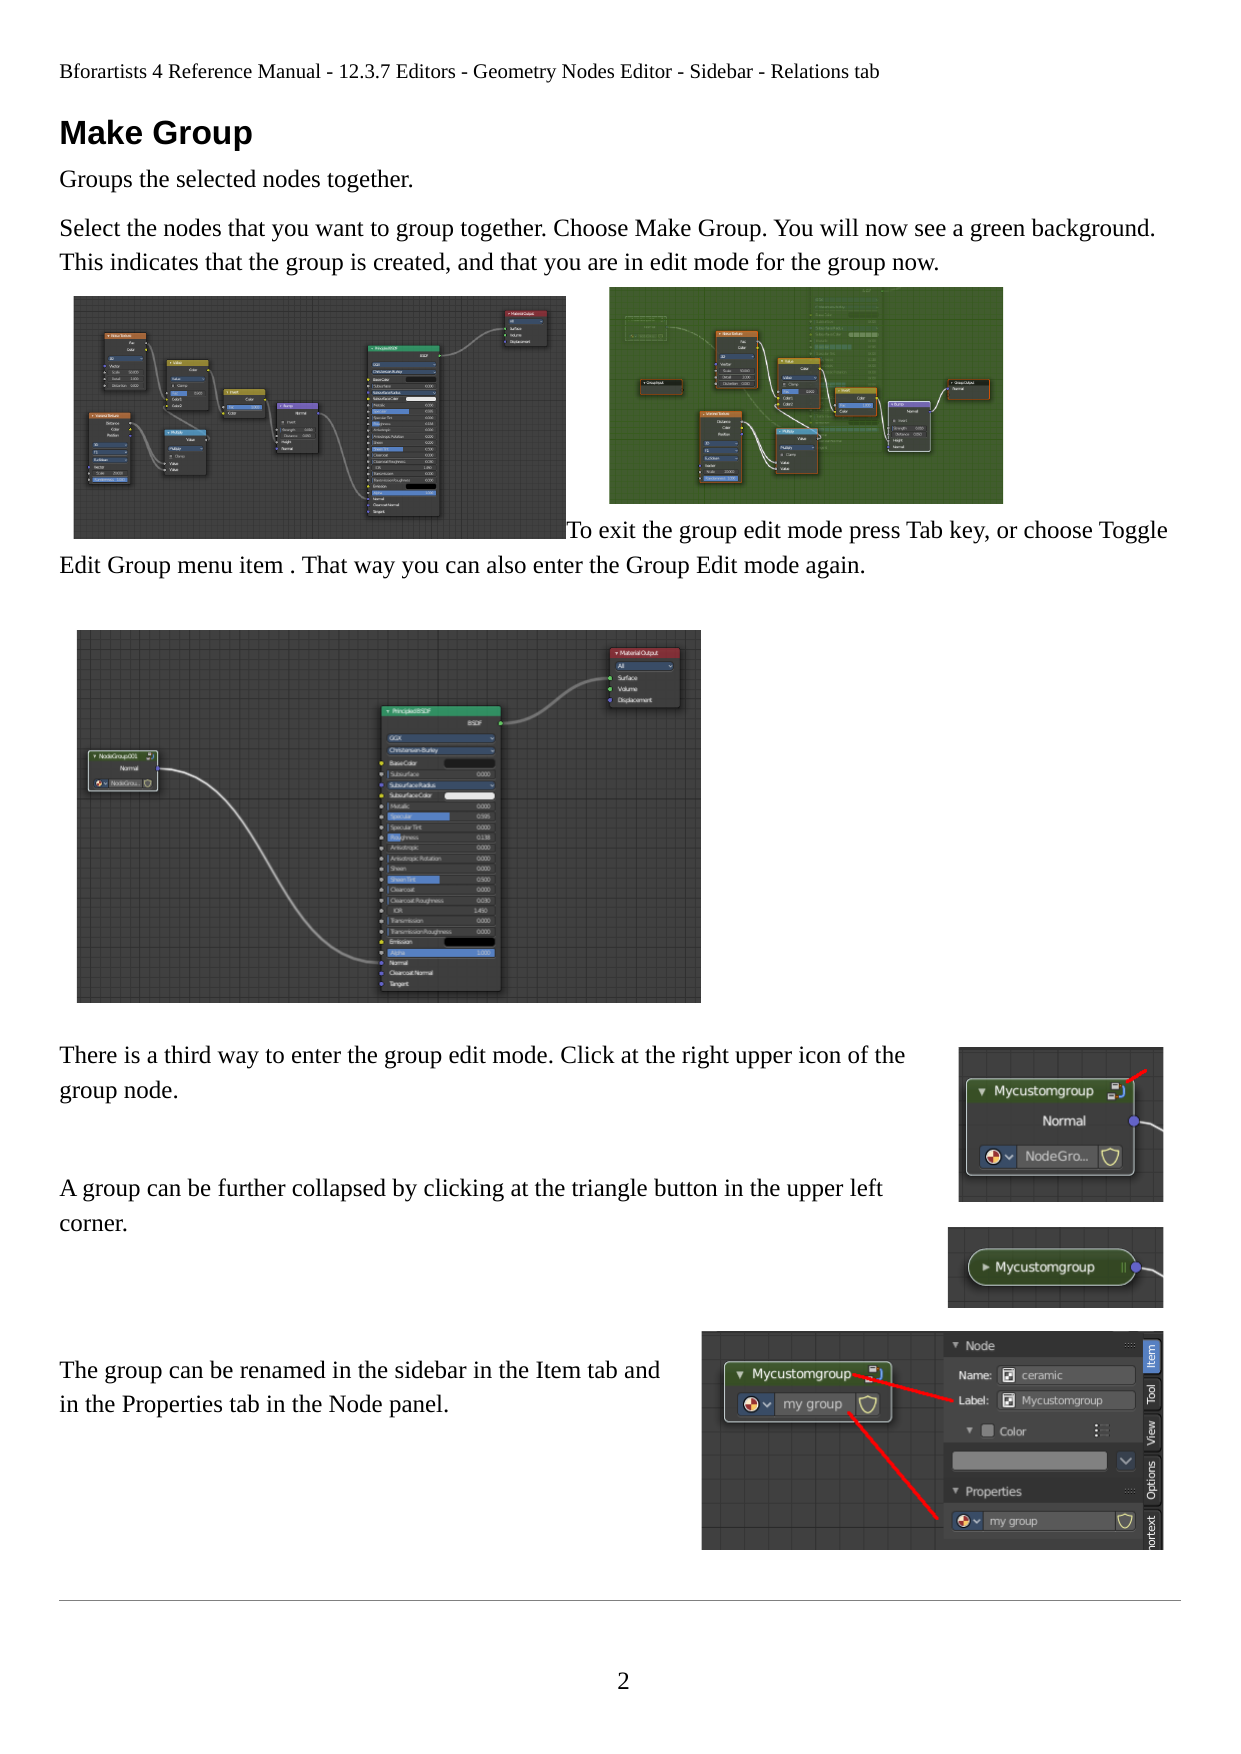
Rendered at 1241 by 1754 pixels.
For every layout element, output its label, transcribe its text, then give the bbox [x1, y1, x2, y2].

text A group can be further collapsed by clicking at the triangle button in the upper left corner. [59, 1173, 1181, 1236]
picture [609, 287, 1004, 504]
text There is a third way to enter the group edit mode. Click at the right upper icon of the group node. [59, 1041, 1181, 1104]
subtitle Make Group [59, 113, 1181, 151]
picture [73, 296, 566, 539]
text To exit the group edit mode press Tab key, or choose Toggle Edit Group menu item . That way you can also enter the Group Edit mode again. [59, 516, 1181, 579]
picture [958, 1047, 1164, 1202]
picture [76, 630, 701, 1003]
picture [701, 1331, 1164, 1550]
text Groups the selected nodes together. [59, 164, 1181, 192]
text The group can be renamed in the sidebar in the Item tab and in the Properties tab in the Node panel. [59, 1355, 701, 1418]
text Select the nodes that you want to group together. Choose Make Group. You will now see a green background. This indicates that the group is created, and that you are in edit mode for the group now. [59, 213, 1181, 276]
picture [947, 1227, 1164, 1308]
